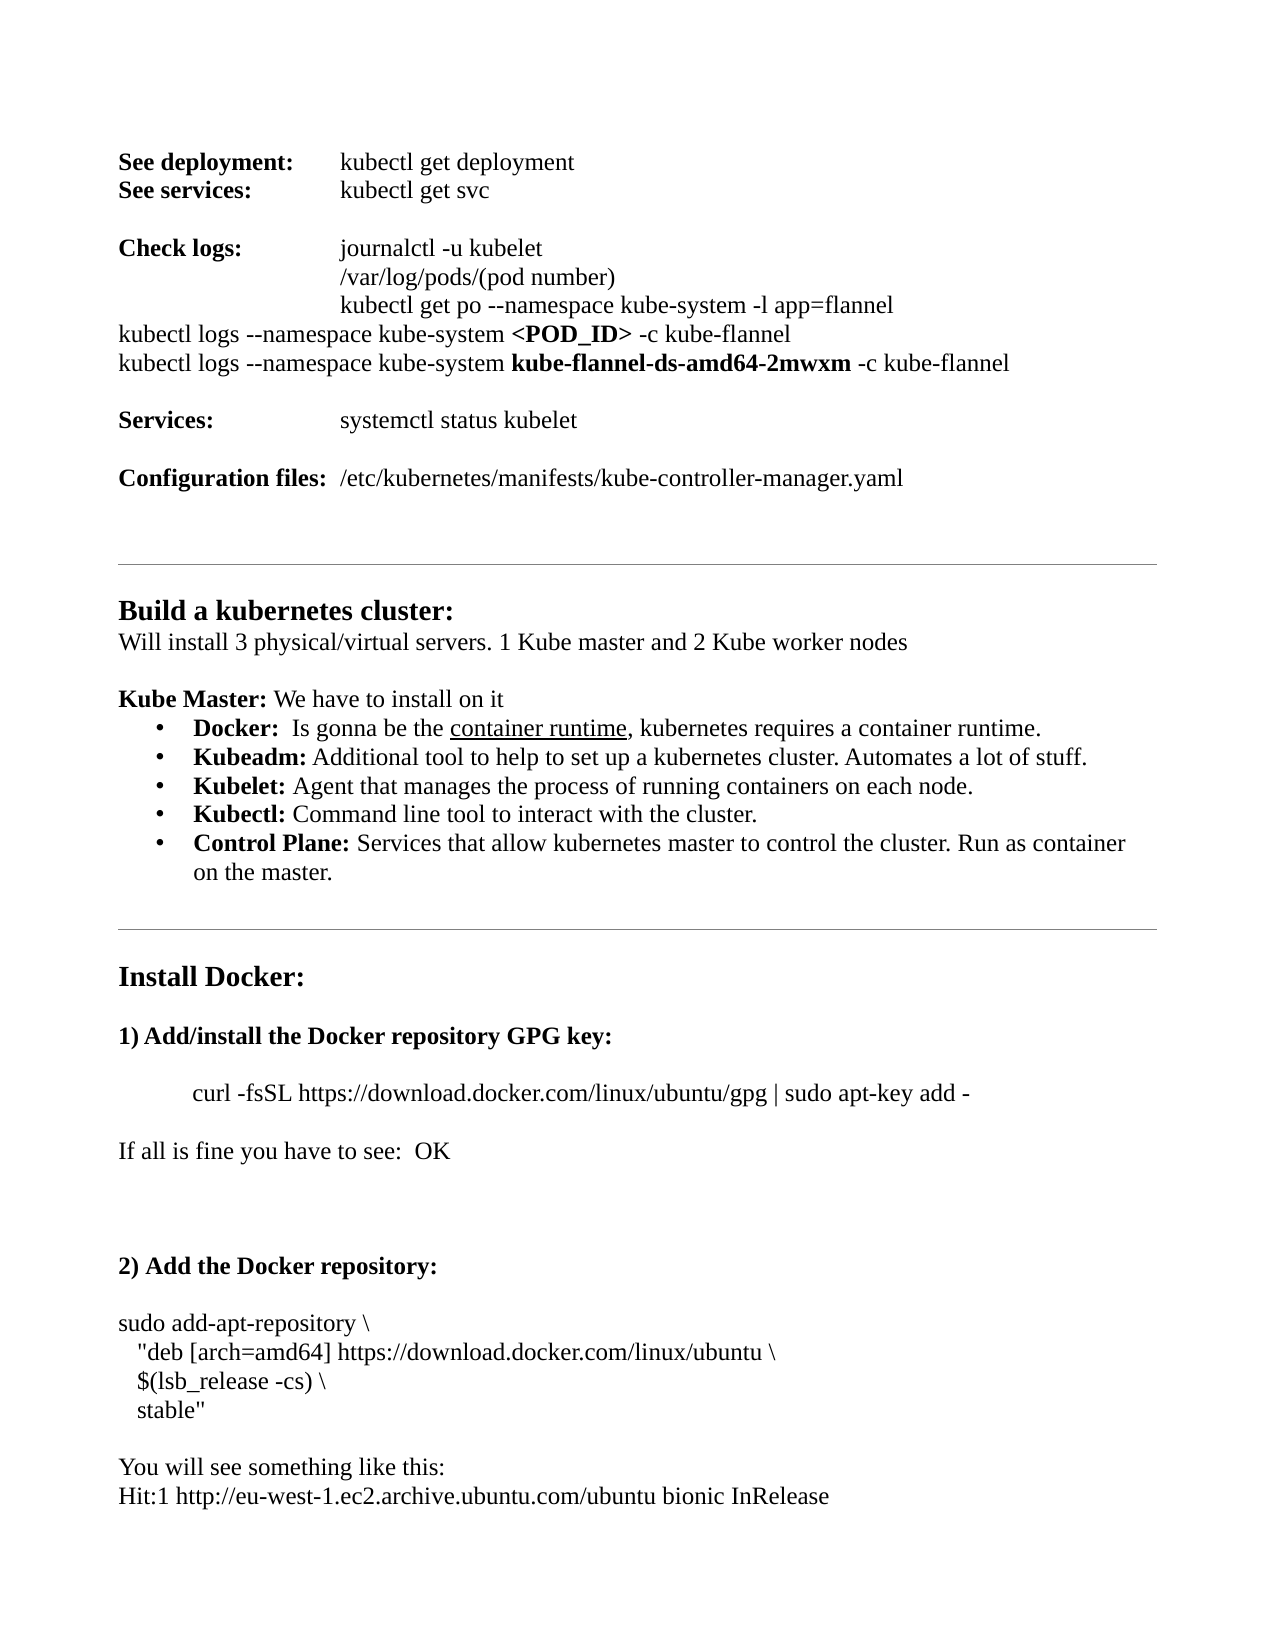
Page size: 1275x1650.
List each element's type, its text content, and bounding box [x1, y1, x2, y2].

text If all is fine you have to see: OK [118, 1136, 1157, 1165]
text Kube Master: We have to install on it [118, 684, 1157, 713]
text kubectl logs --namespace kube-system <POD_ID> -c kube-flannel [118, 319, 1157, 348]
text /var/log/pods/(pod number) [118, 262, 1157, 291]
text stable" [118, 1395, 1157, 1423]
text 2) Add the Docker repository: [118, 1251, 1157, 1280]
list Control Plane: Services that allow kubernetes master to control the cluster. Run as container on the master. [156, 828, 1157, 886]
list Kubeadm: Additional tool to help to set up a kubernetes cluster. Automates a lot of stuff. [156, 742, 1157, 771]
text kubectl logs --namespace kube-system kube-flannel-ds-amd64-2mwxm -c kube-flannel [118, 348, 1157, 377]
text Configuration files: /etc/kubernetes/manifests/kube-controller-manager.yaml [118, 463, 1157, 492]
list Kubectl: Command line tool to interact with the cluster. [156, 799, 1157, 828]
text kubectl get po --namespace kube-system -l app=flannel [118, 291, 1157, 319]
text "deb [arch=amd64] https://download.docker.com/linux/ubuntu \ [118, 1337, 1157, 1366]
text You will see something like this: [118, 1452, 1157, 1481]
text Build a kubernetes cluster: [118, 593, 1157, 627]
text Will install 3 physical/virtual servers. 1 Kube master and 2 Kube worker nodes [118, 627, 1157, 656]
list Kubelet: Agent that manages the process of running containers on each node. [156, 771, 1157, 799]
text 1) Add/install the Docker repository GPG key: [118, 1021, 1157, 1050]
list Docker: Is gonna be the container runtime, kubernetes requires a container runtime. [156, 713, 1157, 742]
text Check logs: journalctl -u kubelet [118, 233, 1157, 262]
text Services: systemctl status kubelet [118, 406, 1157, 434]
text $(lsb_release -cs) \ [118, 1366, 1157, 1395]
text Install Docker: [118, 959, 1157, 992]
text Hit:1 http://eu-west-1.ec2.archive.ubuntu.com/ubuntu bionic InRelease [118, 1481, 1157, 1510]
text sudo add-apt-repository \ [118, 1308, 1157, 1337]
text curl -fsSL https://download.docker.com/linux/ubuntu/gpg | sudo apt-key add - [118, 1078, 1157, 1107]
text See deployment: kubectl get deployment [118, 147, 1157, 176]
text See services: kubectl get svc [118, 176, 1157, 204]
